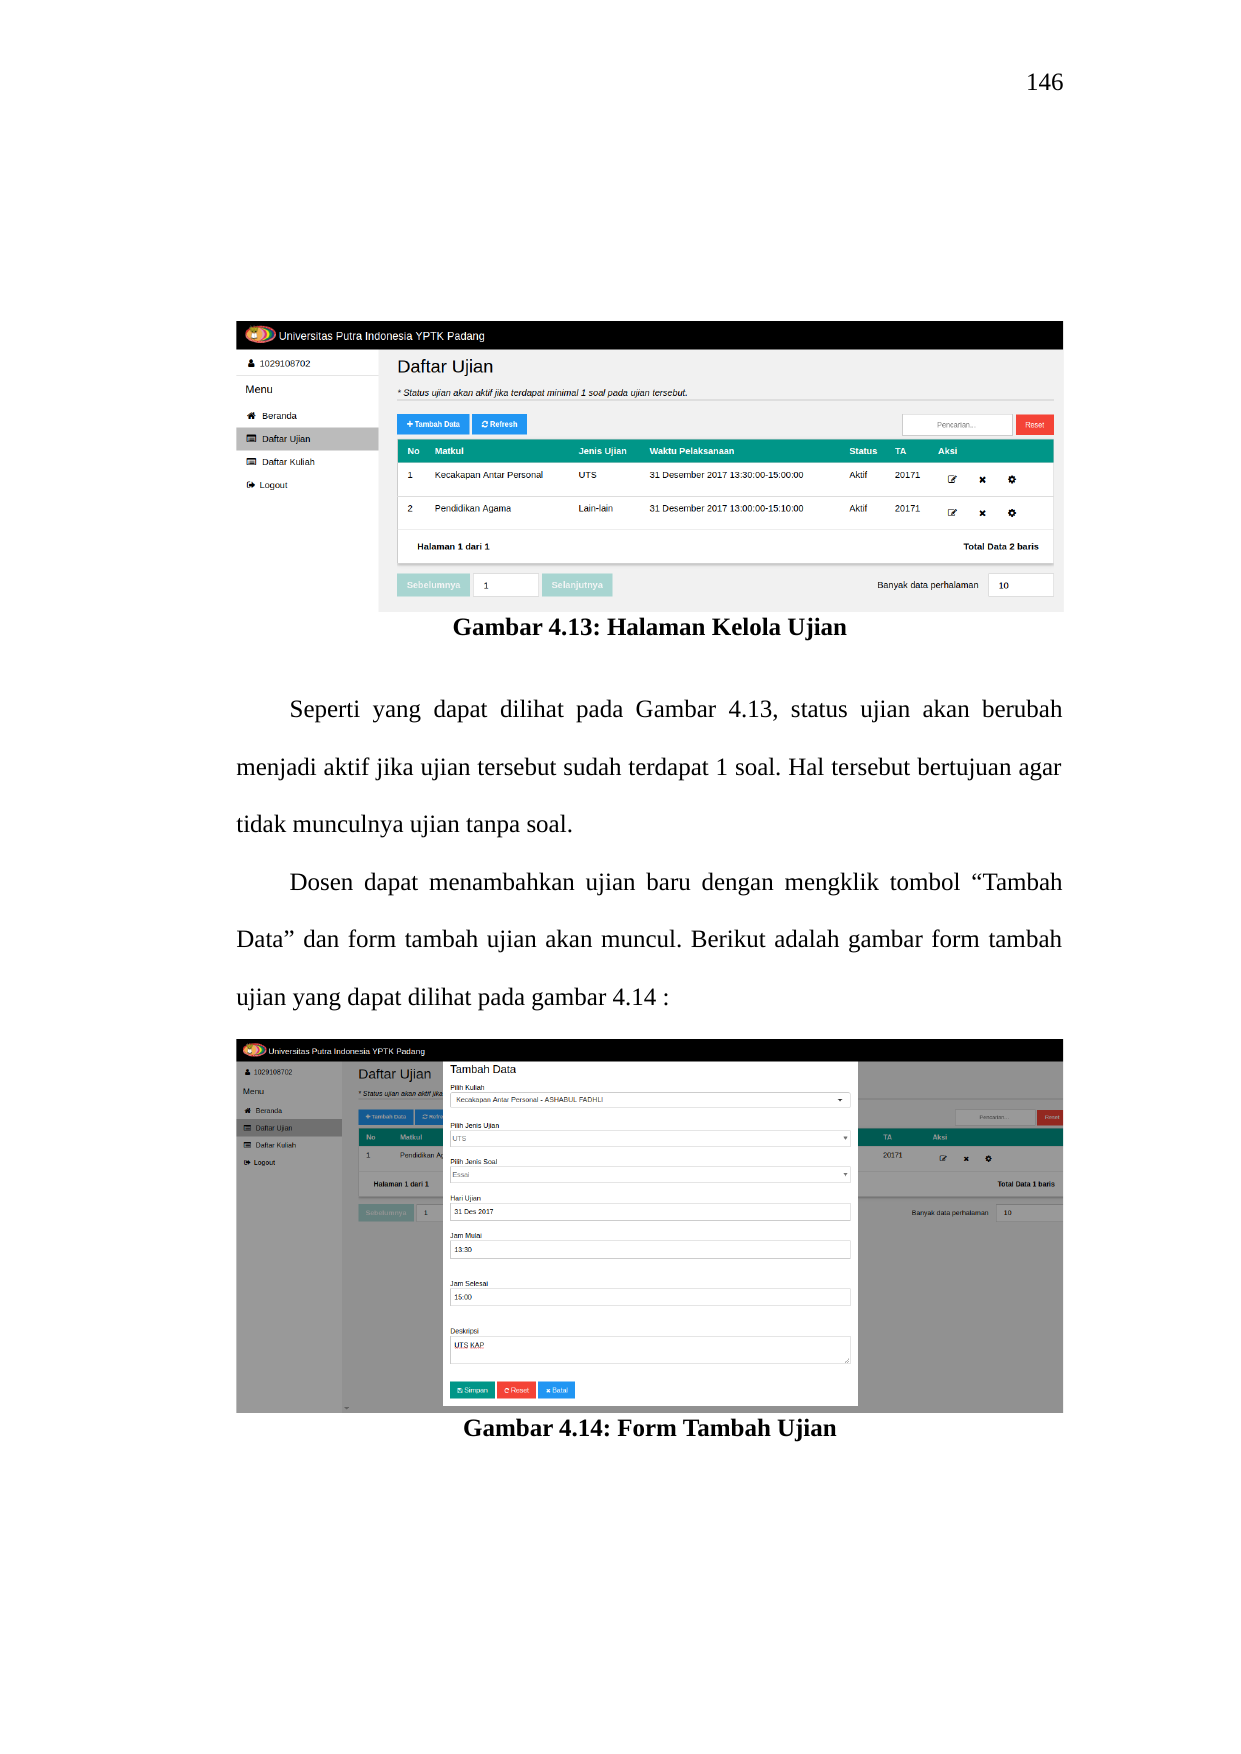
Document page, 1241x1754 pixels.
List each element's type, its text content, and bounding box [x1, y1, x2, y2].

text Gambar 4.13: Halaman Kelola Ujian [236, 612, 1063, 641]
text Dosen dapat menambahkan ujian baru dengan mengklik tombol “Tambah Data” dan form tambah ujian akan muncul. Berikut adalah gambar form tambah ujian yang dapat dilihat pada gambar 4.14 : [236, 867, 1063, 1011]
picture [236, 1039, 1064, 1413]
text Gambar 4.14: Form Tambah Ujian [236, 1413, 1063, 1441]
text [236, 295, 1063, 321]
picture [236, 321, 1064, 612]
text Seperti yang dapat dilihat pada Gambar 4.13, status ujian akan berubah menjadi aktif jika ujian tersebut sudah terdapat 1 soal. Hal tersebut bertujuan agar tidak munculnya ujian tanpa soal. [236, 694, 1063, 838]
